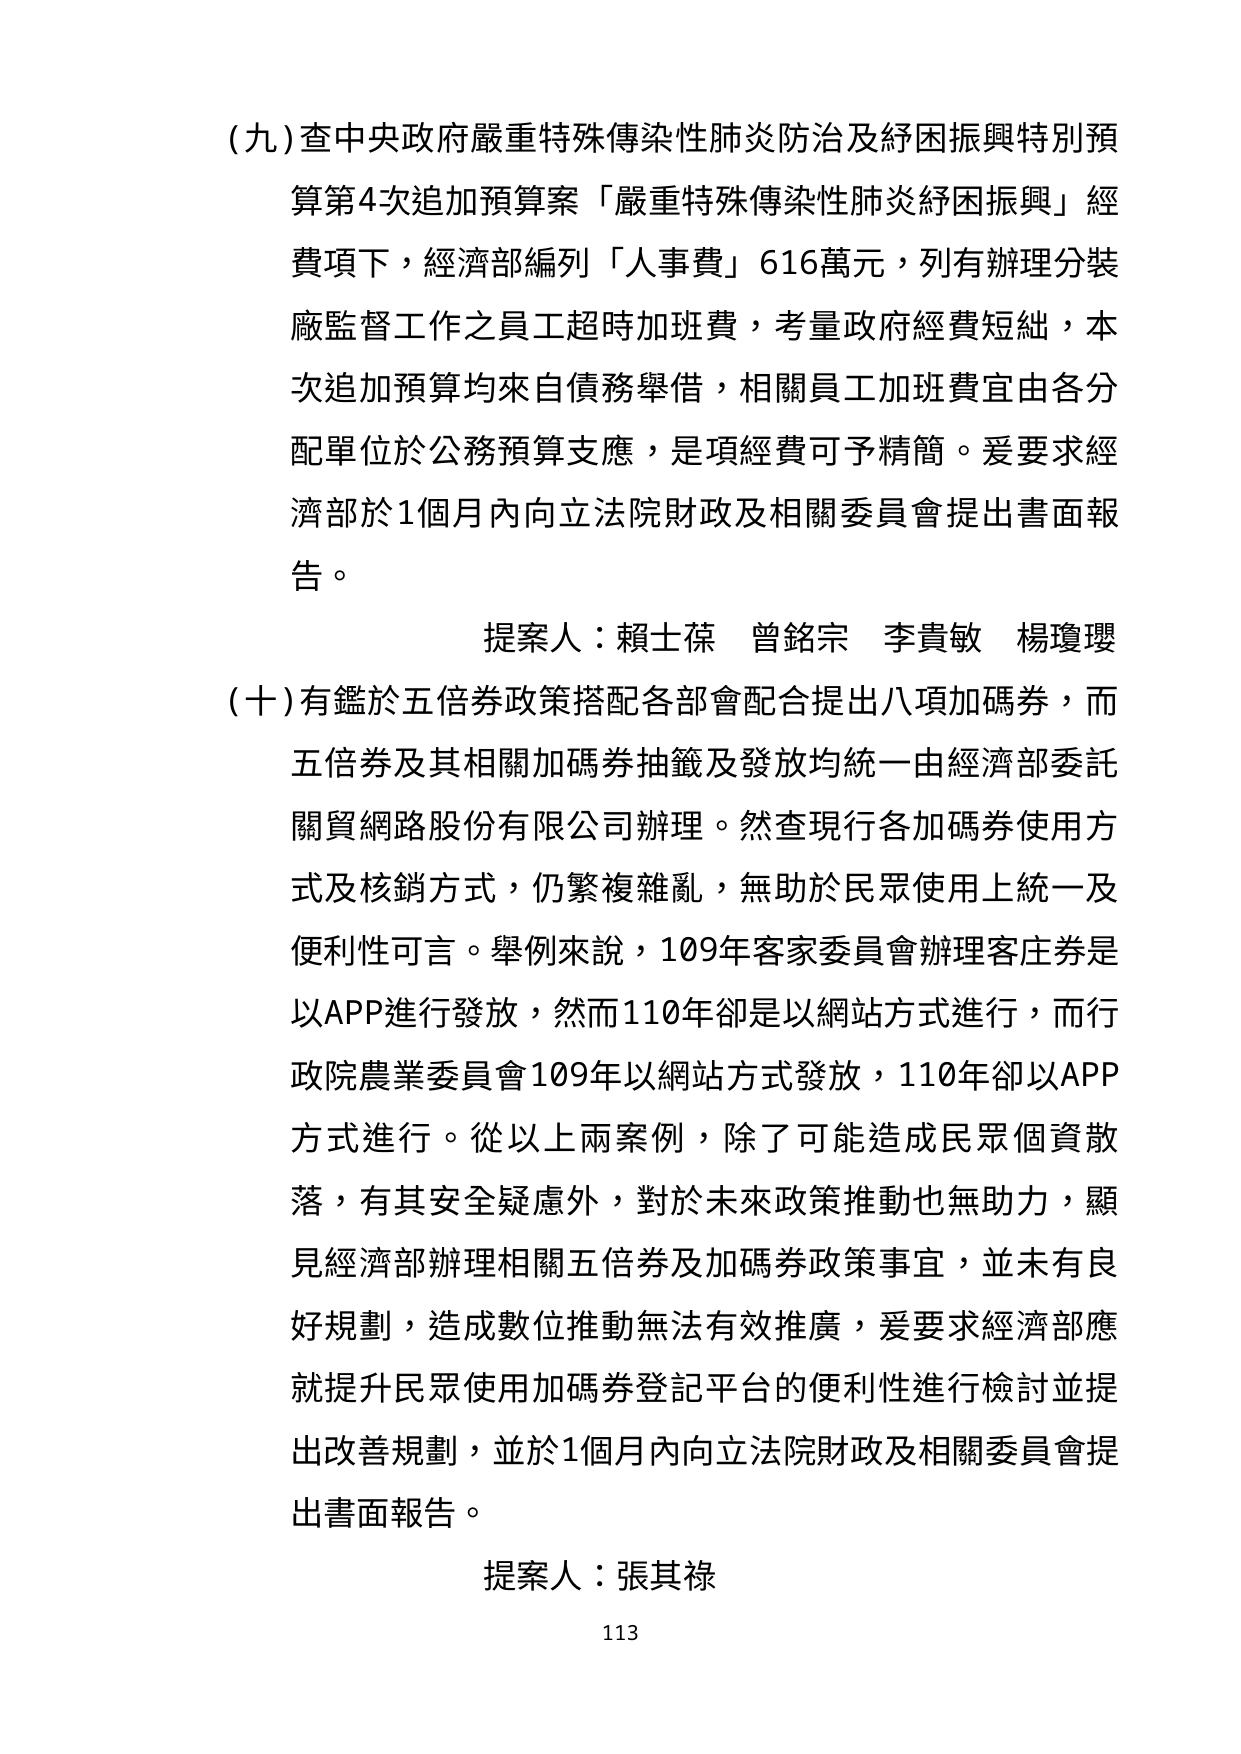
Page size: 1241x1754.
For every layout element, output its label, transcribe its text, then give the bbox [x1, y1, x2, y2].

text 提案人：張其祿 [483, 1532, 1120, 1594]
text (九)查中央政府嚴重特殊傳染性肺炎防治及紓困振興特別預算第4次追加預算案「嚴重特殊傳染性肺炎紓困振興」經費項下，經濟部編列「人事費」616萬元，列有辦理分裝廠監督工作之員工超時加班費，考量政府經費短絀，本次追加預算均來自債務舉借，相關員工加班費宜由各分配單位於公務預算支應，是項經費可予精簡。爰要求經濟部於1個月內向立法院財政及相關委員會提出書面報告。 [223, 94, 1120, 594]
text (十)有鑑於五倍券政策搭配各部會配合提出八項加碼券，而五倍券及其相關加碼券抽籤及發放均統一由經濟部委託關貿網路股份有限公司辦理。然查現行各加碼券使用方式及核銷方式，仍繁複雜亂，無助於民眾使用上統一及便利性可言。舉例來說，109年客家委員會辦理客庄券是以APP進行發放，然而110年卻是以網站方式進行，而行政院農業委員會109年以網站方式發放，110年卻以APP方式進行。從以上兩案例，除了可能造成民眾個資散落，有其安全疑慮外，對於未來政策推動也無助力，顯見經濟部辦理相關五倍券及加碼券政策事宜，並未有良好規劃，造成數位推動無法有效推廣，爰要求經濟部應就提升民眾使用加碼券登記平台的便利性進行檢討並提出改善規劃，並於1個月內向立法院財政及相關委員會提出書面報告。 [223, 657, 1120, 1532]
text 提案人：賴士葆 曾銘宗 李貴敏 楊瓊瓔 [483, 594, 1120, 657]
